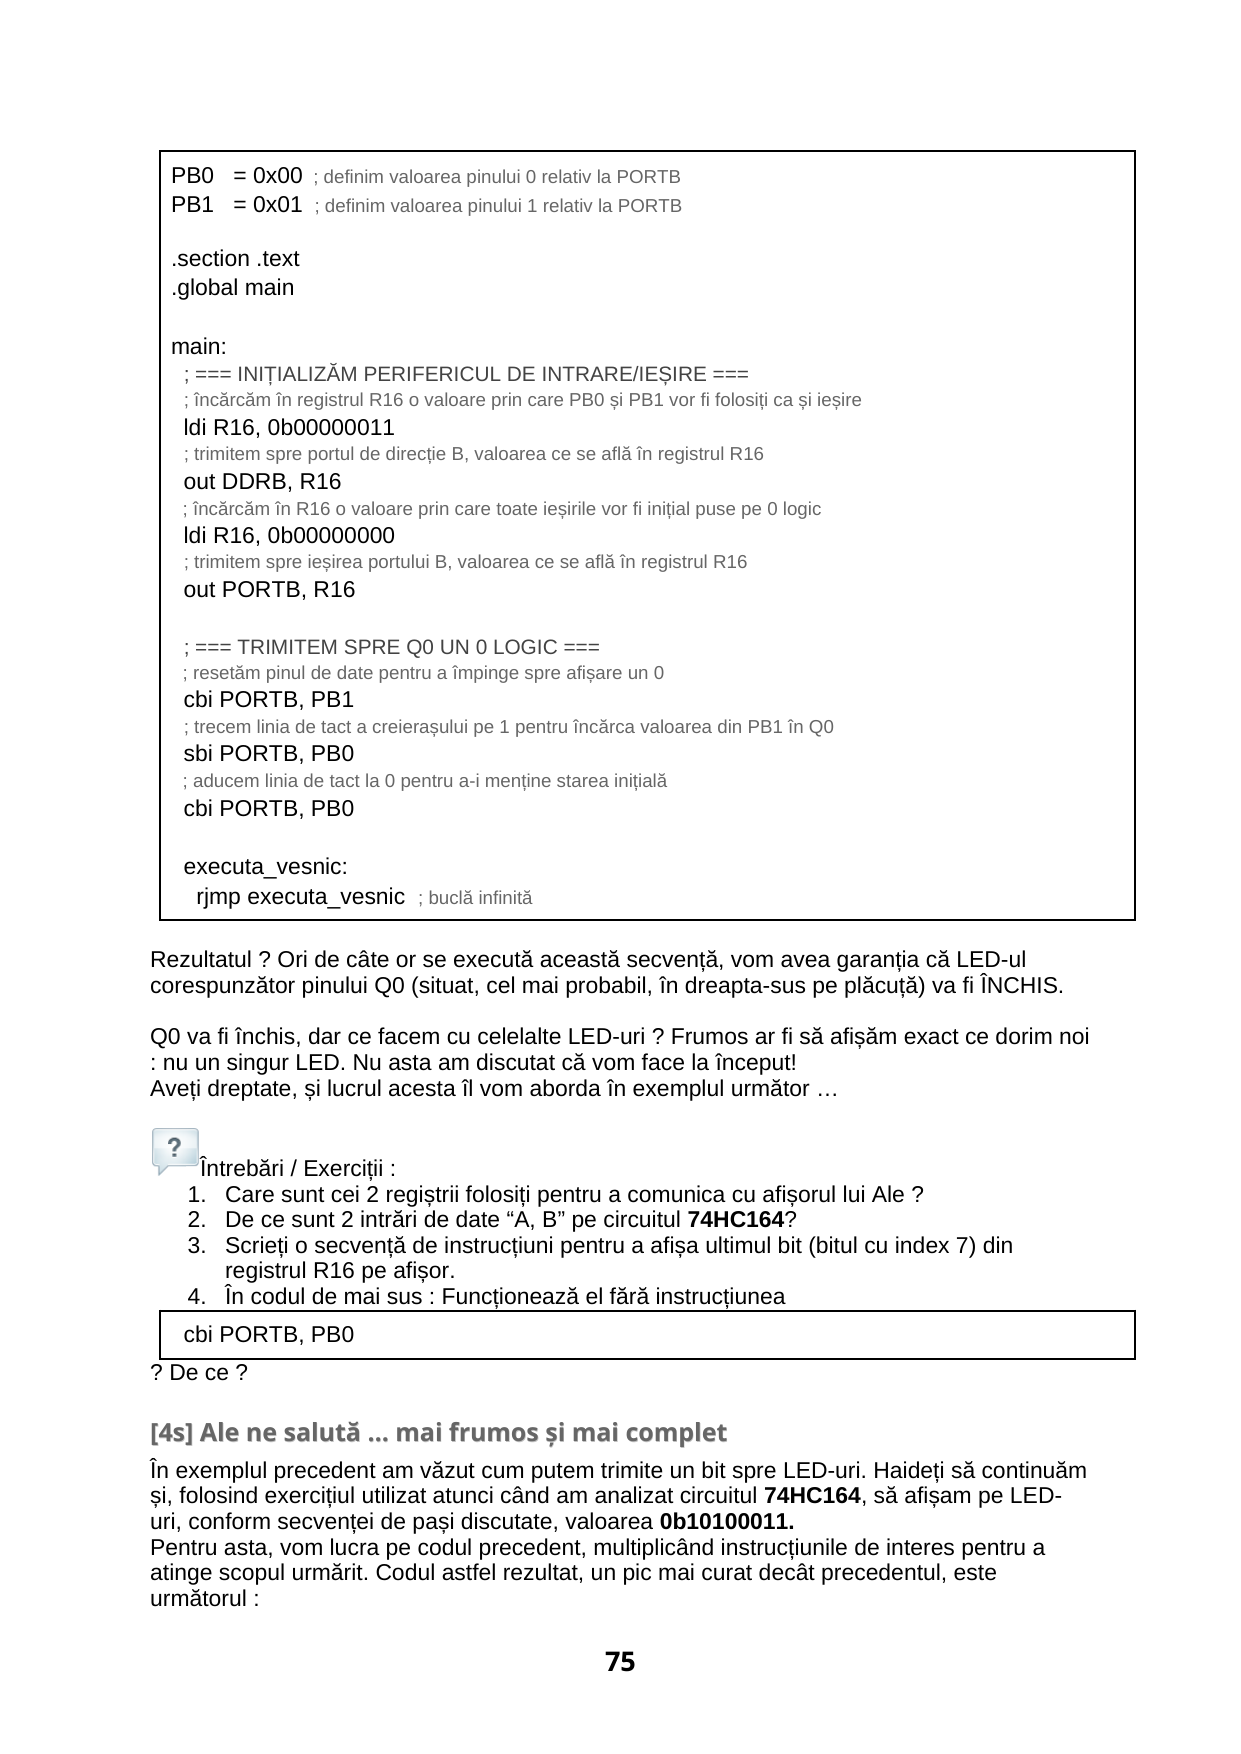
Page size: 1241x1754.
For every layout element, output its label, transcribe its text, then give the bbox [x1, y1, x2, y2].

text Q0 va fi închis, dar ce facem cu celelalte LED-uri ? Frumos ar fi să afișăm exact ce dorim noi : nu un singur LED. Nu asta am discutat că vom face la început! [150, 1024, 1091, 1075]
list În codul de mai sus : Funcționează el fără instrucțiunea [187, 1284, 1091, 1309]
list De ce sunt 2 intrări de date “A, B” pe circuitul 74HC164? [187, 1207, 1091, 1233]
picture [150, 1126, 200, 1177]
list Care sunt cei 2 regiștrii folosiți pentru a comunica cu afișorul lui Ale ? [187, 1181, 1091, 1207]
text În exemplul precedent am văzut cum putem trimite un bit spre LED-uri. Haideți să continuăm și, folosind exercițiul utilizat atunci când am analizat circuitul 74HC164, să afișam pe LED-uri, conform secvenței de pași discutate, valoarea 0b10100011. [150, 1457, 1091, 1534]
text Aveți dreptate, și lucrul acesta îl vom aborda în exemplul următor … [150, 1075, 1091, 1101]
table_header PB0 = 0x00 ; definim valoarea pinului 0 relativ la PORTB PB1 = 0x01 ; definim valoarea pinului 1 relativ la PORTB .section .text .global main main: ; === INIȚIALIZĂM PERIFERICUL DE INTRARE/IEȘIRE === ; încărcăm în registrul R16 o valoare prin care PB0 și PB1 vor fi folosiți ca și ieșire ldi R16, 0b00000011 ; trimitem spre portul de direcție B, valoarea ce se află în registrul R16 out DDRB, R16 ; încărcăm în R16 o valoare prin care toate ieșirile vor fi inițial puse pe 0 logic ldi R16, 0b00000000 ; trimitem spre ieșirea portului B, valoarea ce se află în registrul R16 out PORTB, R16 ; === TRIMITEM SPRE Q0 UN 0 LOGIC === ; resetăm pinul de date pentru a împinge spre afișare un 0 cbi PORTB, PB1 ; trecem linia de tact a creierașului pe 1 pentru încărca valoarea din PB1 în Q0 sbi PORTB, PB0 ; aducem linia de tact la 0 pentru a-i menține starea inițială cbi PORTB, PB0 executa_vesnic: rjmp executa_vesnic ; buclă infinită [161, 152, 1134, 919]
list Scrieți o secvență de instrucțiuni pentru a afișa ultimul bit (bitul cu index 7) din registrul R16 pe afișor. [187, 1233, 1091, 1284]
subtitle [4s] Ale ne salută … mai frumos și mai complet [150, 1415, 1091, 1449]
table_header cbi PORTB, PB0 [161, 1312, 1134, 1358]
text Rezultatul ? Ori de câte or se execută această secvență, vom avea garanția că LED-ul corespunzător pinului Q0 (situat, cel mai probabil, în dreapta-sus pe plăcuță) va fi ÎNCHIS. [150, 947, 1091, 998]
text Întrebări / Exerciții : [150, 1152, 1091, 1181]
text ? De ce ? [150, 1360, 1091, 1386]
text Pentru asta, vom lucra pe codul precedent, multiplicând instrucțiunile de interes pentru a atinge scopul urmărit. Codul astfel rezultat, un pic mai curat decât precedentul, este următorul : [150, 1534, 1091, 1611]
